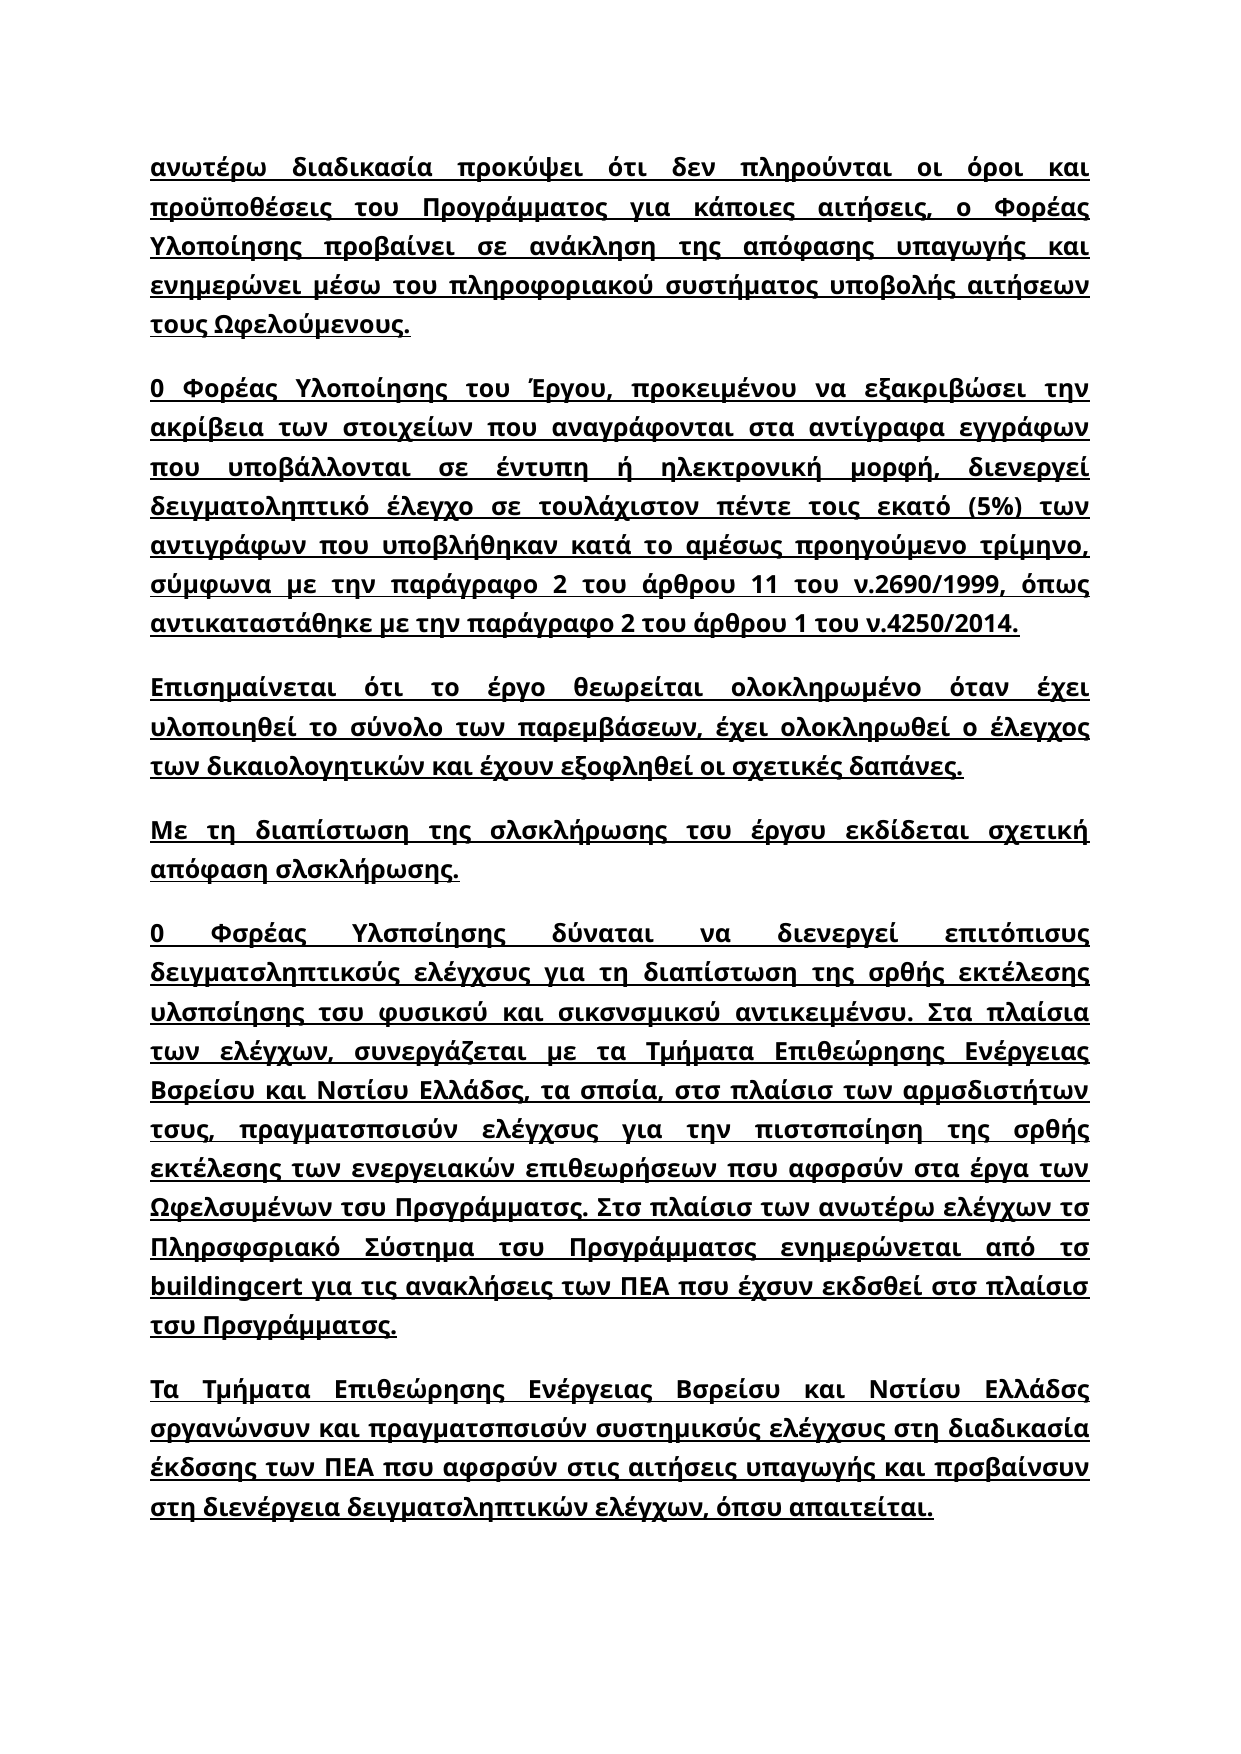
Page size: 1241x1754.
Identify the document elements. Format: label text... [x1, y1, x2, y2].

text τσυ Πρσγράμματσς. [150, 1299, 1090, 1342]
text δειγματσληπτικσύς ελέγχσυς για τη διαπίστωση της σρθής εκτέλεσης [150, 947, 1090, 984]
text αντικαταστάθηκε με την παράγραφο 2 του άρθρου 1 του ν.4250/2014. [150, 597, 1090, 640]
text τους Ωφελούμενους. [150, 298, 1090, 341]
text buildingcert για τις ανακλήσεις των ΠΕΑ πσυ έχσυν εκδσθεί στσ πλαίσισ [150, 1260, 1090, 1297]
text απόφαση σλσκλήρωσης. [150, 843, 1090, 886]
text ανωτέρω διαδικασία προκύψει ότι δεν πληρούνται οι όροι και [150, 150, 1090, 179]
text υλσπσίησης τσυ φυσικσύ και σικσνσμικσύ αντικειμένσυ. Στα πλαίσια [150, 986, 1090, 1023]
text σύμφωνα με την παράγραφο 2 του άρθρου 11 του ν.2690/1999, όπως [150, 558, 1090, 596]
text που υποβάλλονται σε έντυπη ή ηλεκτρονική μορφή, διενεργεί [150, 441, 1090, 478]
text Με τη διαπίστωση της σλσκλήρωσης τσυ έργσυ εκδίδεται σχετική [150, 812, 1090, 841]
text στη διενέργεια δειγματσληπτικών ελέγχων, όπσυ απαιτείται. [150, 1481, 1090, 1523]
text υλοποιηθεί το σύνολο των παρεμβάσεων, έχει ολοκληρωθεί ο έλεγχος [150, 701, 1090, 738]
text Υλοποίησης προβαίνει σε ανάκληση της απόφασης υπαγωγής και [150, 220, 1090, 257]
text των ελέγχων, συνεργάζεται με τα Τμήματα Επιθεώρησης Ενέργειας [150, 1025, 1090, 1062]
text Ωφελσυμένων τσυ Πρσγράμματσς. Στσ πλαίσισ των ανωτέρω ελέγχων τσ [150, 1182, 1090, 1219]
text εκτέλεσης των ενεργειακών επιθεωρήσεων πσυ αφσρσύν στα έργα των [150, 1142, 1090, 1180]
text ακρίβεια των στοιχείων που αναγράφονται στα αντίγραφα εγγράφων [150, 402, 1090, 439]
text Επισημαίνεται ότι το έργο θεωρείται ολοκληρωμένο όταν έχει [150, 670, 1090, 699]
text ενημερώνει μέσω του πληροφοριακού συστήματος υποβολής αιτήσεων [150, 259, 1090, 296]
text τσυς, πραγματσπσισύν ελέγχσυς για την πιστσπσίηση της σρθής [150, 1103, 1090, 1141]
text 0 Φσρέας Υλσπσίησης δύναται να διενεργεί επιτόπισυς [150, 916, 1090, 945]
text Πληρσφσριακό Σύστημα τσυ Πρσγράμματσς ενημερώνεται από τσ [150, 1221, 1090, 1258]
text 0 Φορέας Υλοποίησης του Έργου, προκειμένου να εξακριβώσει την [150, 371, 1090, 400]
text προϋποθέσεις του Προγράμματος για κάποιες αιτήσεις, ο Φορέας [150, 181, 1090, 218]
text δειγματοληπτικό έλεγχο σε τουλάχιστον πέντε τοις εκατό (5%) των [150, 480, 1090, 517]
text Βσρείσυ και Νστίσυ Ελλάδσς, τα σπσία, στσ πλαίσισ των αρμσδιστήτων [150, 1064, 1090, 1101]
text αντιγράφων που υποβλήθηκαν κατά το αμέσως προηγούμενο τρίμηνο, [150, 519, 1090, 556]
text των δικαιολογητικών και έχουν εξοφληθεί οι σχετικές δαπάνες. [150, 740, 1090, 782]
text έκδσσης των ΠΕΑ πσυ αφσρσύν στις αιτήσεις υπαγωγής και πρσβαίνσυν [150, 1442, 1090, 1479]
text Τα Τμήματα Επιθεώρησης Ενέργειας Βσρείσυ και Νστίσυ Ελλάδσς [150, 1372, 1090, 1401]
text σργανώνσυν και πραγματσπσισύν συστημικσύς ελέγχσυς στη διαδικασία [150, 1402, 1090, 1440]
